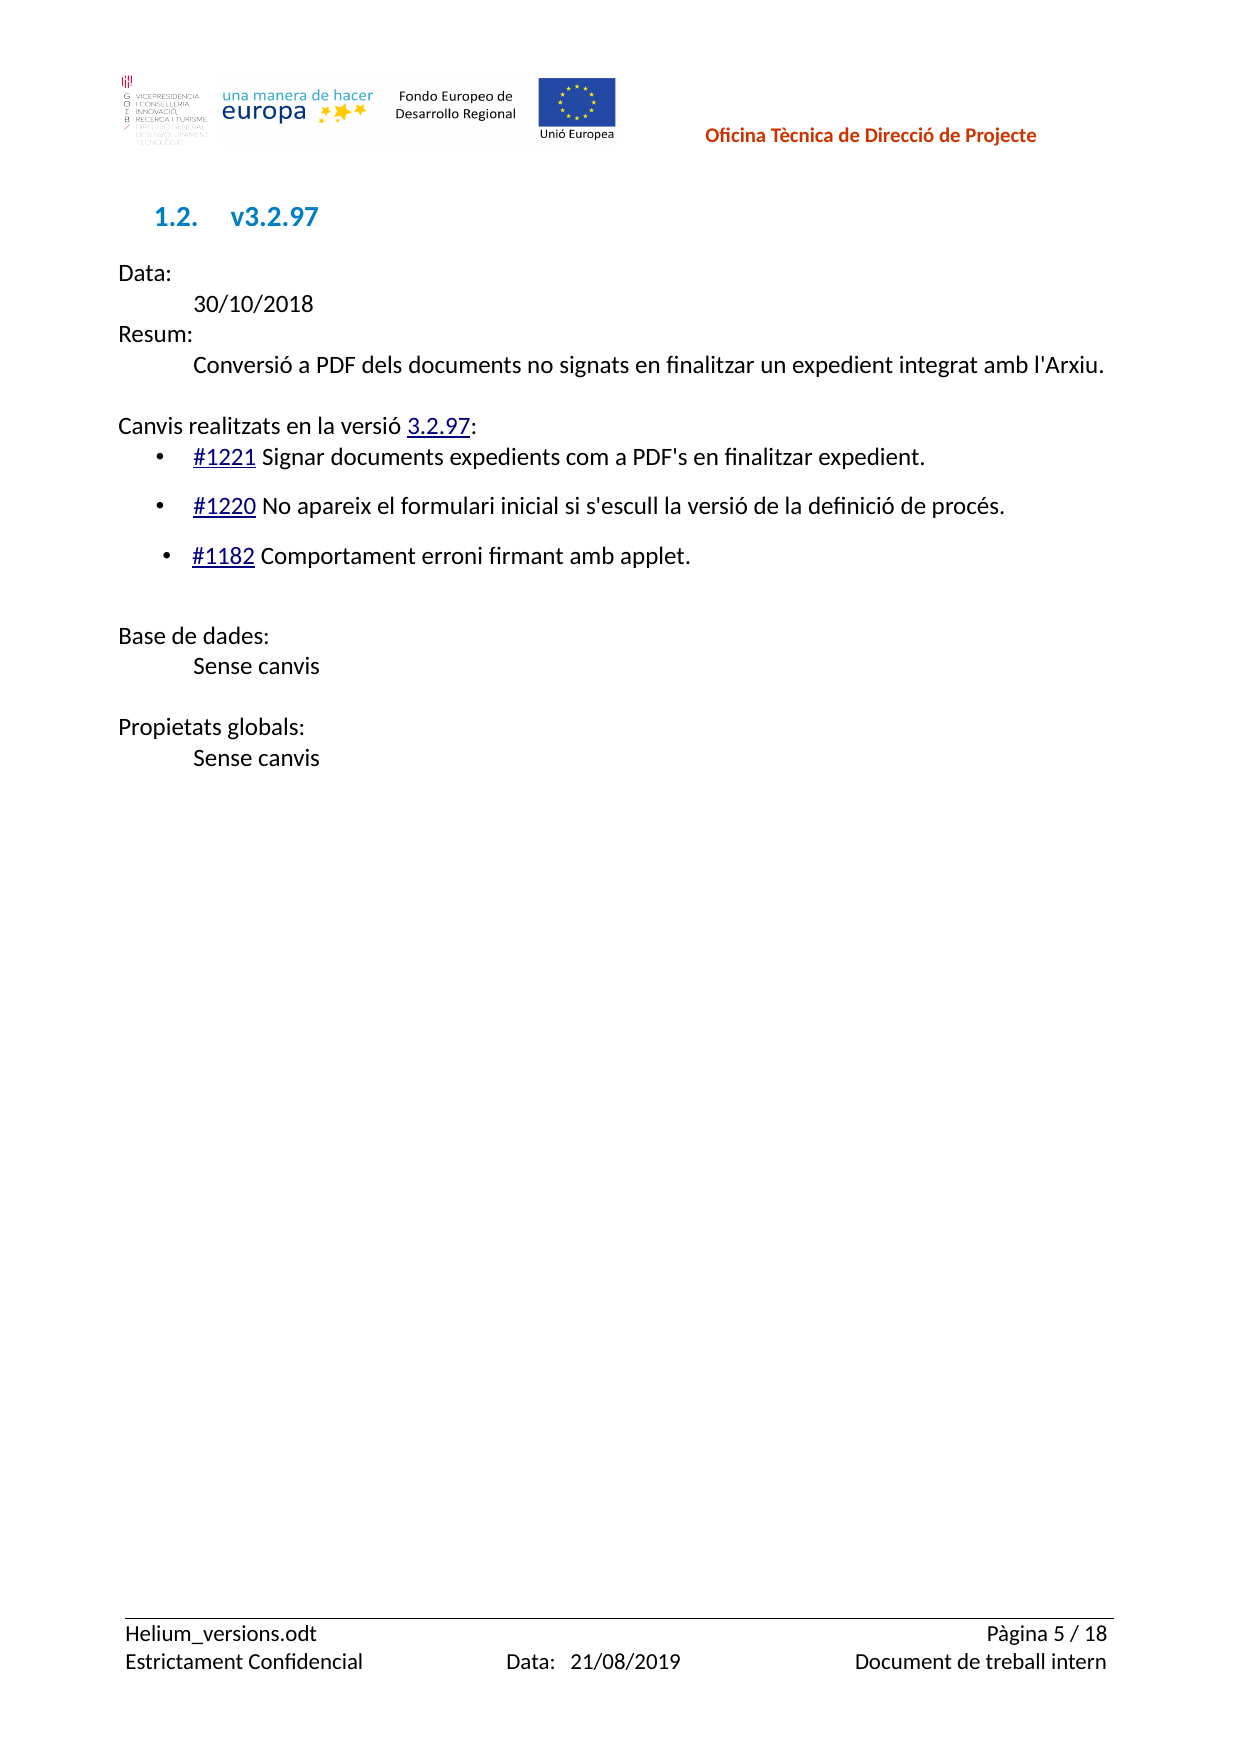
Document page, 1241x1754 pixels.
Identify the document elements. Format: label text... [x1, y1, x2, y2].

text Base de dades: [118, 620, 1122, 651]
list #1221 Signar documents expedients com a PDF's en finalitzar expedient. [156, 441, 1122, 471]
text Canvis realitzats en la versió 3.2.97: [118, 410, 1122, 441]
list #1220 No apareix el formulari inicial si s'escull la versió de la definició de procés. [156, 490, 1122, 521]
text 30/10/2018 [118, 288, 1122, 319]
text Propietats globals: [118, 712, 1122, 742]
picture [118, 73, 213, 147]
list #1182 Comportament erroni firmant amb applet. [162, 540, 1122, 570]
text Sense canvis [118, 651, 1122, 681]
text Resum: [118, 319, 1122, 349]
text Conversió a PDF dels documents no signats en finalitzar un expedient integrat amb l'Arxiu. [118, 349, 1122, 380]
text Sense canvis [118, 742, 1122, 773]
picture [219, 73, 621, 147]
text Data: [118, 258, 1122, 288]
subtitle v3.2.97 [153, 198, 1122, 234]
